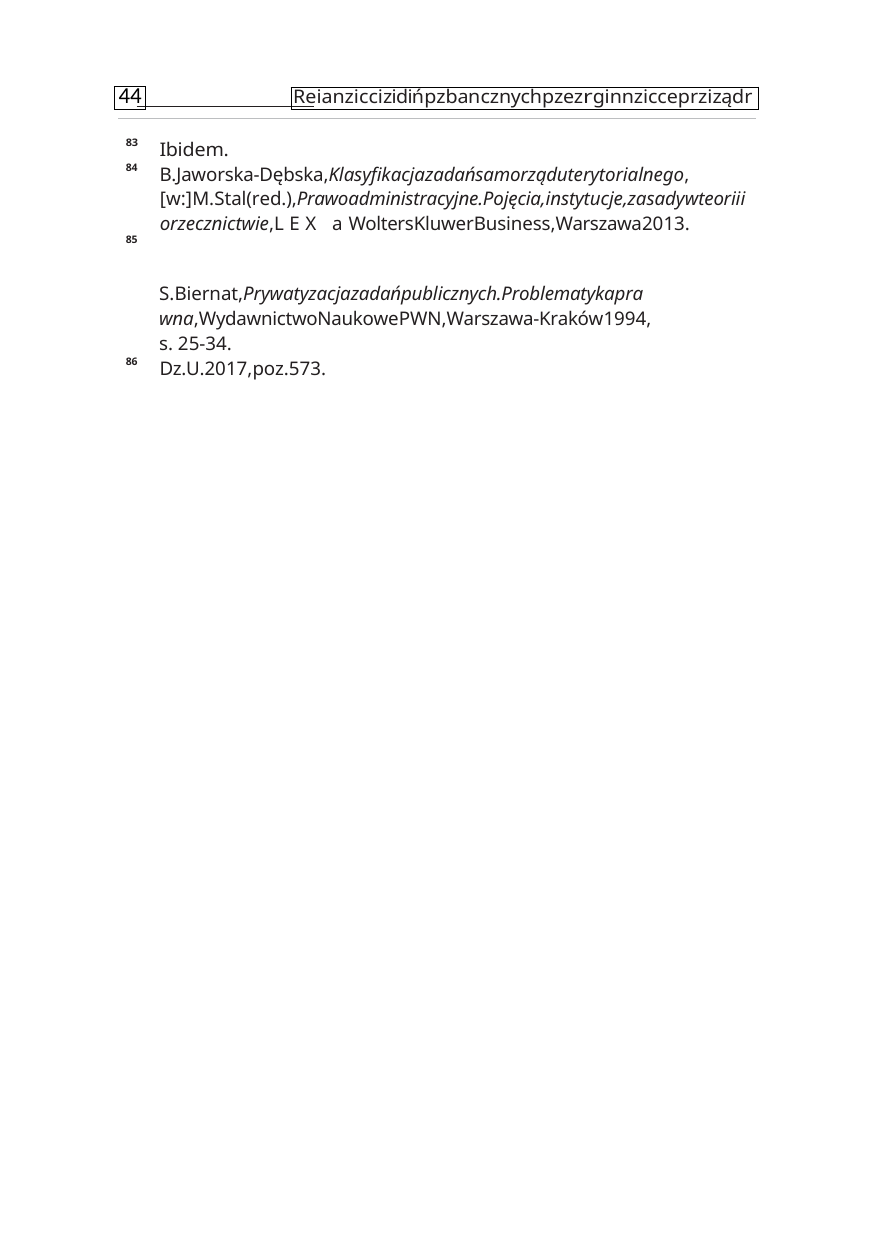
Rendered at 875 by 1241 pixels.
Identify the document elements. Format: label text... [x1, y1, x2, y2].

text 83 Ibidem. [126, 137, 772, 162]
text 85 S.Biernat,Prywatyzacjazadańpublicznych.Problematykaprawna,WydawnictwoNaukowePWN,Warszawa-Kraków1994, s. 25-34. [126, 235, 655, 355]
text 86 Dz.U.2017,poz.573. [126, 355, 772, 380]
text 84 B.Jaworska-Dębska,Klasyfikacjazadańsamorząduterytorialnego,[w:]M.Stal(red.),Prawoadministracyjne.Pojęcia,instytucje,zasadywteoriiiorzecznictwie,LEX aWoltersKluwerBusiness,Warszawa2013. [126, 162, 754, 235]
